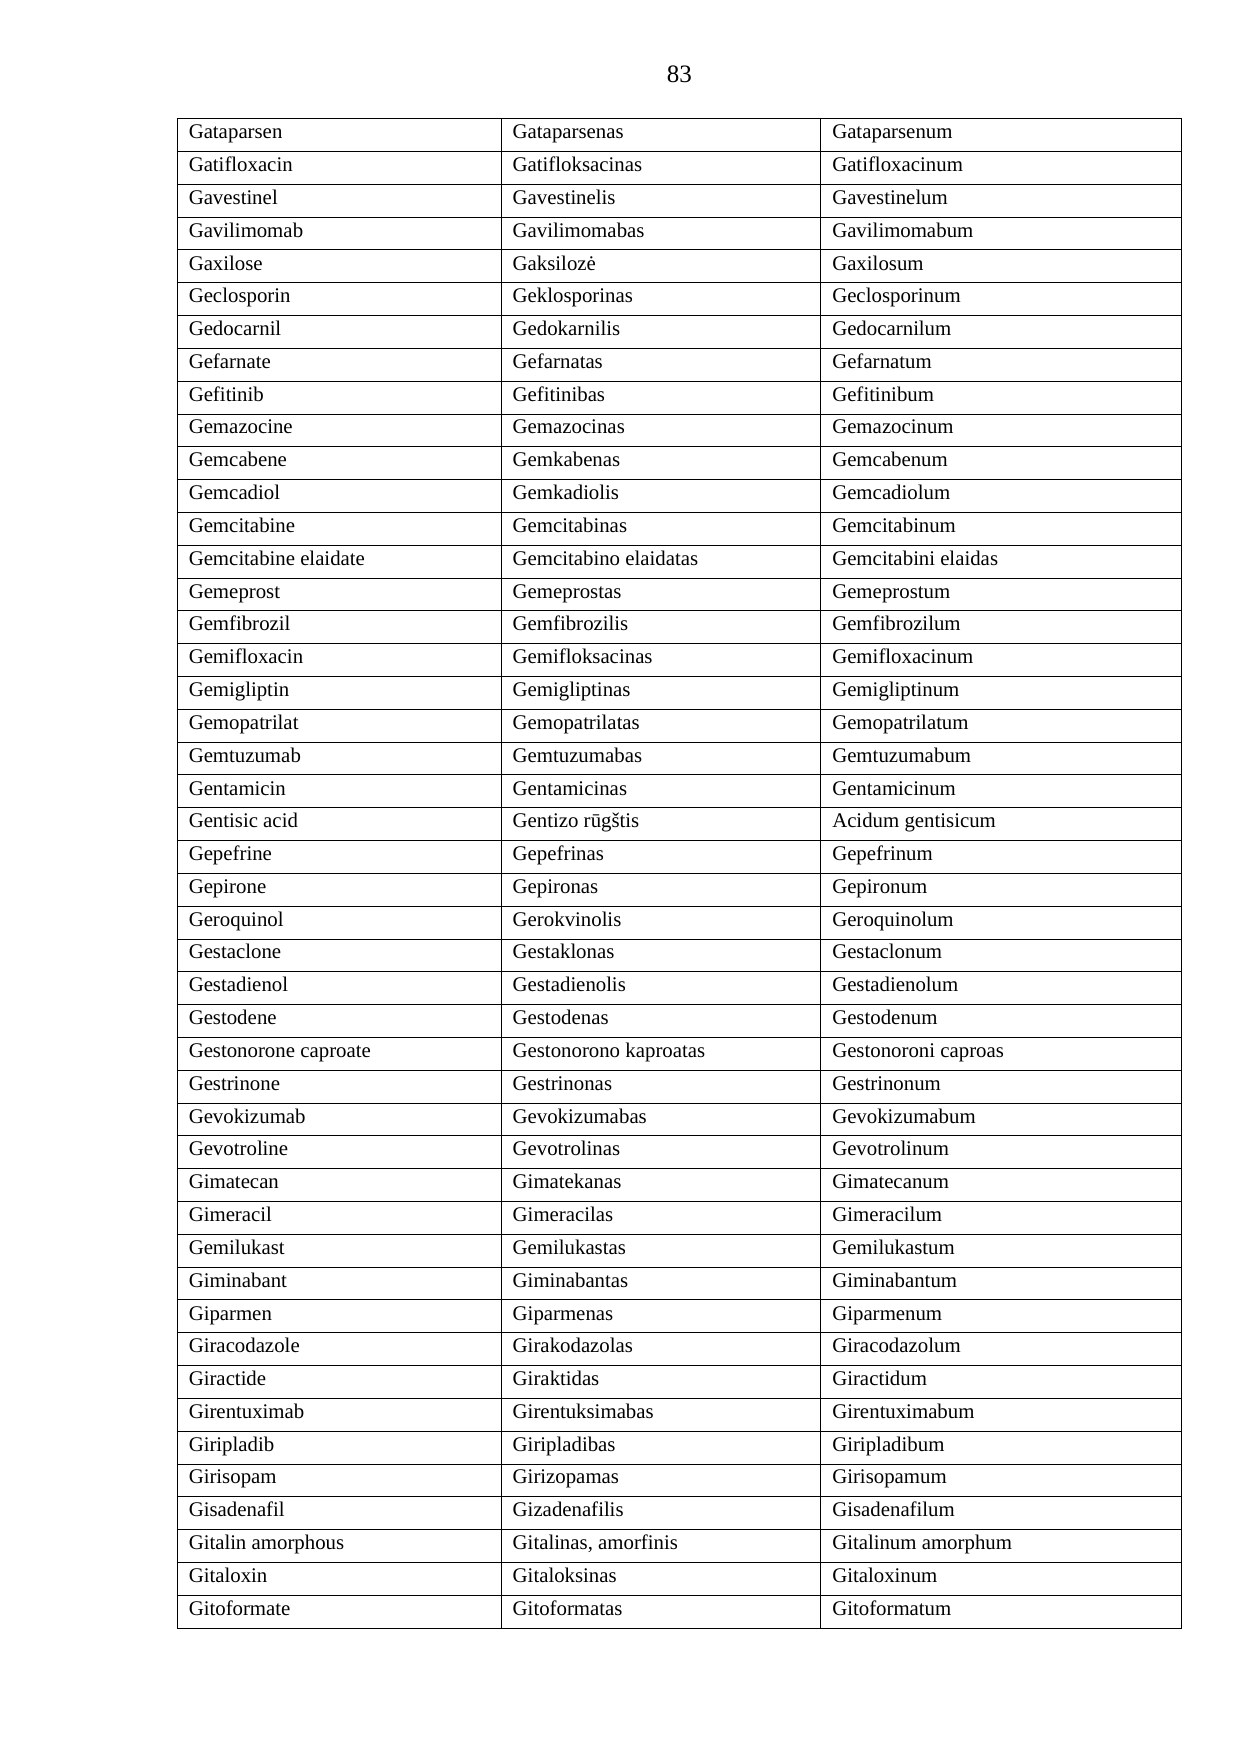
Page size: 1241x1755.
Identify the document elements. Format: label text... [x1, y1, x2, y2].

table_cell Giraktidas [502, 1366, 820, 1398]
table_cell Gimeracilas [502, 1202, 820, 1234]
table_cell Gemcabene [178, 447, 501, 479]
table_cell Gemilukastas [502, 1235, 820, 1267]
table_cell Gemazocinas [502, 415, 820, 446]
table_cell Gemcitabine elaidate [178, 546, 501, 577]
table_cell Gestodenum [821, 1005, 1181, 1037]
table_cell Gataparsenum [821, 119, 1181, 151]
table_cell Gemifloksacinas [502, 644, 820, 676]
table_cell Geroquinol [178, 907, 501, 938]
table_cell Gemilukastum [821, 1235, 1181, 1267]
table_cell Gimeracilum [821, 1202, 1181, 1234]
table_cell Acidum gentisicum [821, 808, 1181, 840]
table_cell Gentisic acid [178, 808, 501, 840]
table_cell Gemopatrilatas [502, 710, 820, 742]
table_cell Giripladibum [821, 1432, 1181, 1463]
table_cell Gisadenafilum [821, 1497, 1181, 1529]
table_cell Gentamicinas [502, 775, 820, 807]
table_cell Gefarnatas [502, 349, 820, 381]
table_cell Giractidum [821, 1366, 1181, 1398]
table_cell Giparmenum [821, 1300, 1181, 1332]
table_cell Giparmen [178, 1300, 501, 1332]
table_cell Gestonoroni caproas [821, 1038, 1181, 1070]
table_cell Gemkadiolis [502, 480, 820, 512]
table_cell Gavilimomab [178, 218, 501, 249]
table_cell Gefarnatum [821, 349, 1181, 381]
table_cell Gevokizumabum [821, 1104, 1181, 1135]
table_cell Gitaloksinas [502, 1563, 820, 1595]
table_cell Gavestinel [178, 185, 501, 217]
table_cell Gemtuzumabas [502, 743, 820, 774]
table_cell Gestonorone caproate [178, 1038, 501, 1070]
table_cell Girizopamas [502, 1465, 820, 1496]
table_cell Gemcitabine [178, 513, 501, 545]
table_cell Gedocarnilum [821, 316, 1181, 348]
table_cell Gitoformatas [502, 1596, 820, 1627]
table_cell Gefitinibas [502, 382, 820, 413]
table_cell Giracodazolum [821, 1333, 1181, 1365]
table_cell Gevokizumab [178, 1104, 501, 1135]
table_cell Gestodene [178, 1005, 501, 1037]
table_cell Gedocarnil [178, 316, 501, 348]
table_cell Gataparsenas [502, 119, 820, 151]
table_cell Gatifloxacinum [821, 152, 1181, 184]
table_cell Gemigliptin [178, 677, 501, 709]
table_cell Girentuksimabas [502, 1399, 820, 1431]
table_cell Gemcitabini elaidas [821, 546, 1181, 577]
table_cell Gimatecan [178, 1169, 501, 1201]
table_cell Gemcitabinas [502, 513, 820, 545]
table_cell Gemazocinum [821, 415, 1181, 446]
table_cell Gemigliptinas [502, 677, 820, 709]
table_cell Gestonorono kaproatas [502, 1038, 820, 1070]
table_cell Gepironas [502, 874, 820, 906]
table_cell Gestaclonum [821, 940, 1181, 971]
table_cell Gavestinelis [502, 185, 820, 217]
table_cell Gimeracil [178, 1202, 501, 1234]
table_cell Gemfibrozil [178, 611, 501, 643]
table_cell Gestaclone [178, 940, 501, 971]
table_cell Gavestinelum [821, 185, 1181, 217]
table_cell Gemcitabino elaidatas [502, 546, 820, 577]
table_cell Gitaloxin [178, 1563, 501, 1595]
table_cell Gemopatrilat [178, 710, 501, 742]
table_cell Gestadienolum [821, 972, 1181, 1004]
table_cell Gitalin amorphous [178, 1530, 501, 1562]
table_cell Gemifloxacinum [821, 644, 1181, 676]
table_cell Gitalinas, amorfinis [502, 1530, 820, 1562]
table_cell Gitoformate [178, 1596, 501, 1627]
table_cell Geclosporinum [821, 283, 1181, 315]
table_cell Girentuximab [178, 1399, 501, 1431]
table_cell Gemilukast [178, 1235, 501, 1267]
table_cell Gepefrinas [502, 841, 820, 873]
table_cell Gepefrinum [821, 841, 1181, 873]
table_cell Gemifloxacin [178, 644, 501, 676]
table_cell Gevotrolinas [502, 1136, 820, 1168]
table_cell Gemeprostas [502, 579, 820, 610]
table_cell Giminabantum [821, 1268, 1181, 1299]
table_cell Gemazocine [178, 415, 501, 446]
table_cell Gemcabenum [821, 447, 1181, 479]
table_cell Gestodenas [502, 1005, 820, 1037]
table_cell Geclosporin [178, 283, 501, 315]
table_cell Gaxilose [178, 250, 501, 282]
table_cell Gefarnate [178, 349, 501, 381]
table_cell Gisadenafil [178, 1497, 501, 1529]
table_cell Gaksilozė [502, 250, 820, 282]
table_cell Gavilimomabum [821, 218, 1181, 249]
table_cell Girentuximabum [821, 1399, 1181, 1431]
table_cell Gepirone [178, 874, 501, 906]
table_cell Gitaloxinum [821, 1563, 1181, 1595]
table_cell Gaxilosum [821, 250, 1181, 282]
table_cell Gemkabenas [502, 447, 820, 479]
table_cell Giractide [178, 1366, 501, 1398]
table_cell Gentizo rūgštis [502, 808, 820, 840]
table_cell Gevotrolinum [821, 1136, 1181, 1168]
table_cell Gepefrine [178, 841, 501, 873]
table_cell Gentamicin [178, 775, 501, 807]
table_cell Giminabantas [502, 1268, 820, 1299]
table_cell Gevokizumabas [502, 1104, 820, 1135]
table_cell Gavilimomabas [502, 218, 820, 249]
table_cell Gestadienol [178, 972, 501, 1004]
table_cell Gepironum [821, 874, 1181, 906]
table_cell Gemcitabinum [821, 513, 1181, 545]
table_cell Gatifloxacin [178, 152, 501, 184]
table_cell Giminabant [178, 1268, 501, 1299]
table_cell Gefitinibum [821, 382, 1181, 413]
table_cell Girakodazolas [502, 1333, 820, 1365]
table_cell Gemopatrilatum [821, 710, 1181, 742]
table_cell Girisopam [178, 1465, 501, 1496]
table_cell Gemtuzumabum [821, 743, 1181, 774]
table_cell Gatifloksacinas [502, 152, 820, 184]
table_cell Giripladib [178, 1432, 501, 1463]
table_cell Gestadienolis [502, 972, 820, 1004]
table_cell Gimatekanas [502, 1169, 820, 1201]
table_cell Gestrinone [178, 1071, 501, 1102]
table_cell Gefitinib [178, 382, 501, 413]
table_cell Geroquinolum [821, 907, 1181, 938]
table_cell Gestrinonum [821, 1071, 1181, 1102]
table_cell Gemeprost [178, 579, 501, 610]
table_cell Gentamicinum [821, 775, 1181, 807]
table_cell Gemcadiolum [821, 480, 1181, 512]
table_cell Gataparsen [178, 119, 501, 151]
table_cell Giracodazole [178, 1333, 501, 1365]
table_cell Gitalinum amorphum [821, 1530, 1181, 1562]
table_cell Gerokvinolis [502, 907, 820, 938]
table_cell Giripladibas [502, 1432, 820, 1463]
table_cell Girisopamum [821, 1465, 1181, 1496]
table_cell Gestaklonas [502, 940, 820, 971]
table_cell Gizadenafilis [502, 1497, 820, 1529]
table_cell Gemfibrozilum [821, 611, 1181, 643]
table_cell Gedokarnilis [502, 316, 820, 348]
table_cell Gitoformatum [821, 1596, 1181, 1627]
table_cell Gimatecanum [821, 1169, 1181, 1201]
table_cell Geklosporinas [502, 283, 820, 315]
table_cell Gestrinonas [502, 1071, 820, 1102]
table_cell Gemcadiol [178, 480, 501, 512]
table_cell Gemfibrozilis [502, 611, 820, 643]
table_cell Giparmenas [502, 1300, 820, 1332]
table_cell Gemigliptinum [821, 677, 1181, 709]
table_cell Gemtuzumab [178, 743, 501, 774]
table_cell Gevotroline [178, 1136, 501, 1168]
table_cell Gemeprostum [821, 579, 1181, 610]
